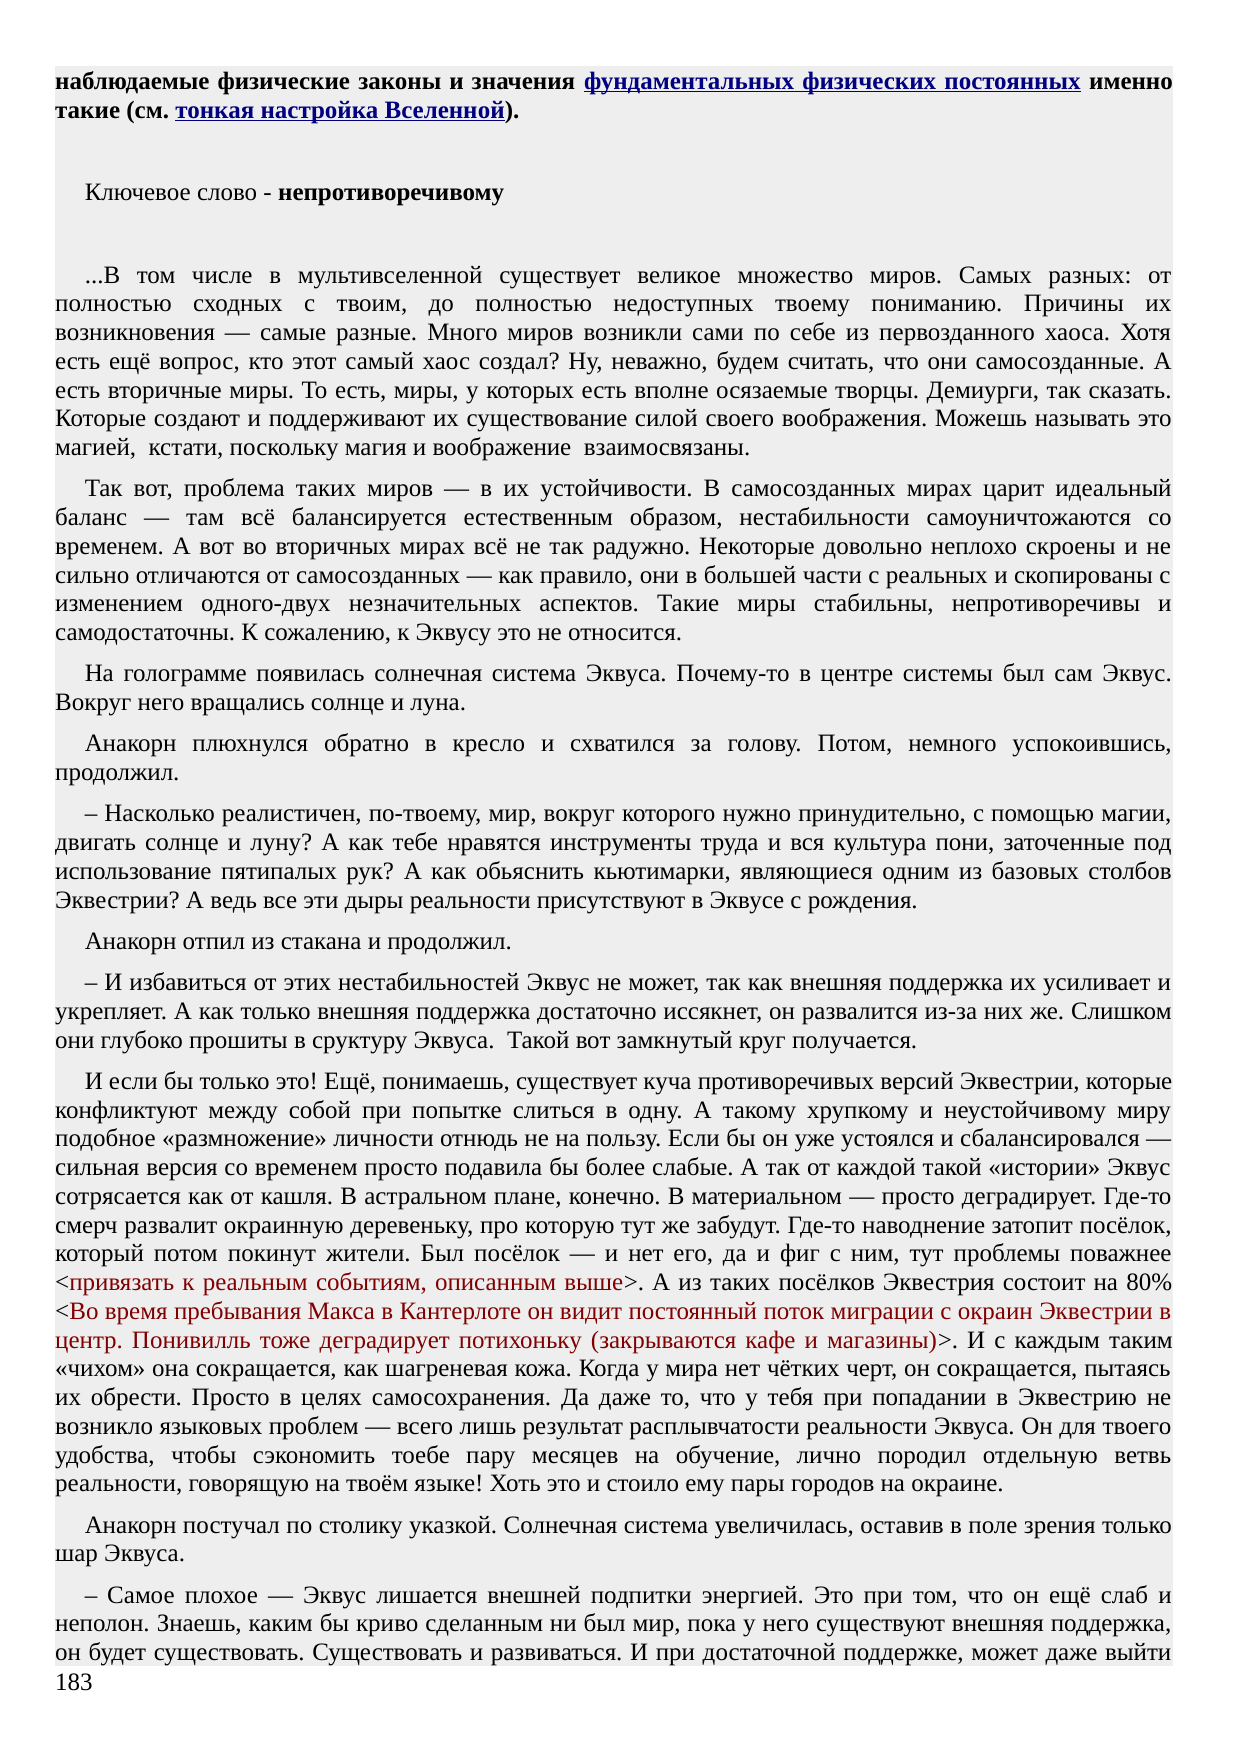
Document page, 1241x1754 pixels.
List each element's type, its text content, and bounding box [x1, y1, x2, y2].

text ...В том числе в мультивселенной существует великое множество миров. Самых разных: от полностью сходных с твоим, до полностью недоступных твоему пониманию. Причины их возникновения — самые разные. Много миров возникли сами по себе из первозданного хаоса. Хотя есть ещё вопрос, кто этот самый хаос создал? Ну, неважно, будем считать, что они самосозданные. А есть вторичные миры. То есть, миры, у которых есть вполне осязаемые творцы. Демиурги, так сказать. Которые создают и поддерживают их существование силой своего воображения. Можешь называть это магией, кстати, поскольку магия и воображение взаимосвязаны. [55, 260, 1173, 461]
text – И избавиться от этих нестабильностей Эквус не может, так как внешняя поддержка их усиливает и укрепляет. А как только внешняя поддержка достаточно иссякнет, он развалится из-за них же. Слишком они глубоко прошиты в сруктуру Эквуса. Такой вот замкнутый круг получается. [55, 967, 1173, 1053]
text наблюдаемые физические законы и значения фундаментальных физических постоянных именно такие (см. тонкая настройка Вселенной). [55, 66, 1173, 123]
text Анакорн отпил из стакана и продолжил. [55, 926, 1173, 955]
text Ключевое слово - непротиворечивому [55, 177, 1173, 206]
text И если бы только это! Ещё, понимаешь, существует куча противоречивых версий Эквестрии, которые конфликтуют между собой при попытке слиться в одну. А такому хрупкому и неустойчивому миру подобное «размножение» личности отнюдь не на пользу. Если бы он уже устоялся и сбалансировался — сильная версия со временем просто подавила бы более слабые. А так от каждой такой «истории» Эквус сотрясается как от кашля. В астральном плане, конечно. В материальном — просто деградирует. Где-то смерч развалит окраинную деревеньку, про которую тут же забудут. Где-то наводнение затопит посёлок, который потом покинут жители. Был посёлок — и нет его, да и фиг с ним, тут проблемы поважнее <привязать к реальным событиям, описанным выше>. А из таких посёлков Эквестрия состоит на 80% <Во время пребывания Макса в Кантерлоте он видит постоянный поток миграции с окраин Эквестрии в центр. Понивилль тоже деградирует потихоньку (закрываются кафе и магазины)>. И с каждым таким «чихом» она сокращается, как шагреневая кожа. Когда у мира нет чётких черт, он сокращается, пытаясь их обрести. Просто в целях самосохранения. Да даже то, что у тебя при попадании в Эквестрию не возникло языковых проблем — всего лишь результат расплывчатости реальности Эквуса. Он для твоего удобства, чтобы сэкономить тоебе пару месяцев на обучение, лично породил отдельную ветвь реальности, говорящую на твоём языке! Хоть это и стоило ему пары городов на окраине. [55, 1066, 1173, 1497]
text – Насколько реалистичен, по-твоему, мир, вокруг которого нужно принудительно, с помощью магии, двигать солнце и луну? А как тебе нравятся инструменты труда и вся культура пони, заточенные под использование пятипалых рук? А как обьяснить кьютимарки, являющиеся одним из базовых столбов Эквестрии? А ведь все эти дыры реальности присутствуют в Эквусе с рождения. [55, 798, 1173, 913]
text Анакорн постучал по столику указкой. Солнечная система увеличилась, оставив в поле зрения только шар Эквуса. [55, 1510, 1173, 1567]
text Анакорн плюхнулся обратно в кресло и схватился за голову. Потом, немного успокоившись, продолжил. [55, 728, 1173, 786]
text – Самое плохое — Эквус лишается внешней подпитки энергией. Это при том, что он ещё слаб и неполон. Знаешь, каким бы криво сделанным ни был мир, пока у него существуют внешняя поддержка, он будет существовать. Существовать и развиваться. И при достаточной поддержке, может даже выйти [55, 1580, 1173, 1666]
text На голограмме появилась солнечная система Эквуса. Почему-то в центре системы был сам Эквус. Вокруг него вращались солнце и луна. [55, 658, 1173, 716]
text Так вот, проблема таких миров — в их устойчивости. В самосозданных мирах царит идеальный баланс — там всё балансируется естественным образом, нестабильности самоуничтожаются со временем. А вот во вторичных мирах всё не так радужно. Некоторые довольно неплохо скроены и не сильно отличаются от самосозданных — как правило, они в большей части с реальных и скопированы с изменением одного-двух незначительных аспектов. Такие миры стабильны, непротиворечивы и самодостаточны. К сожалению, к Эквусу это не относится. [55, 473, 1173, 646]
